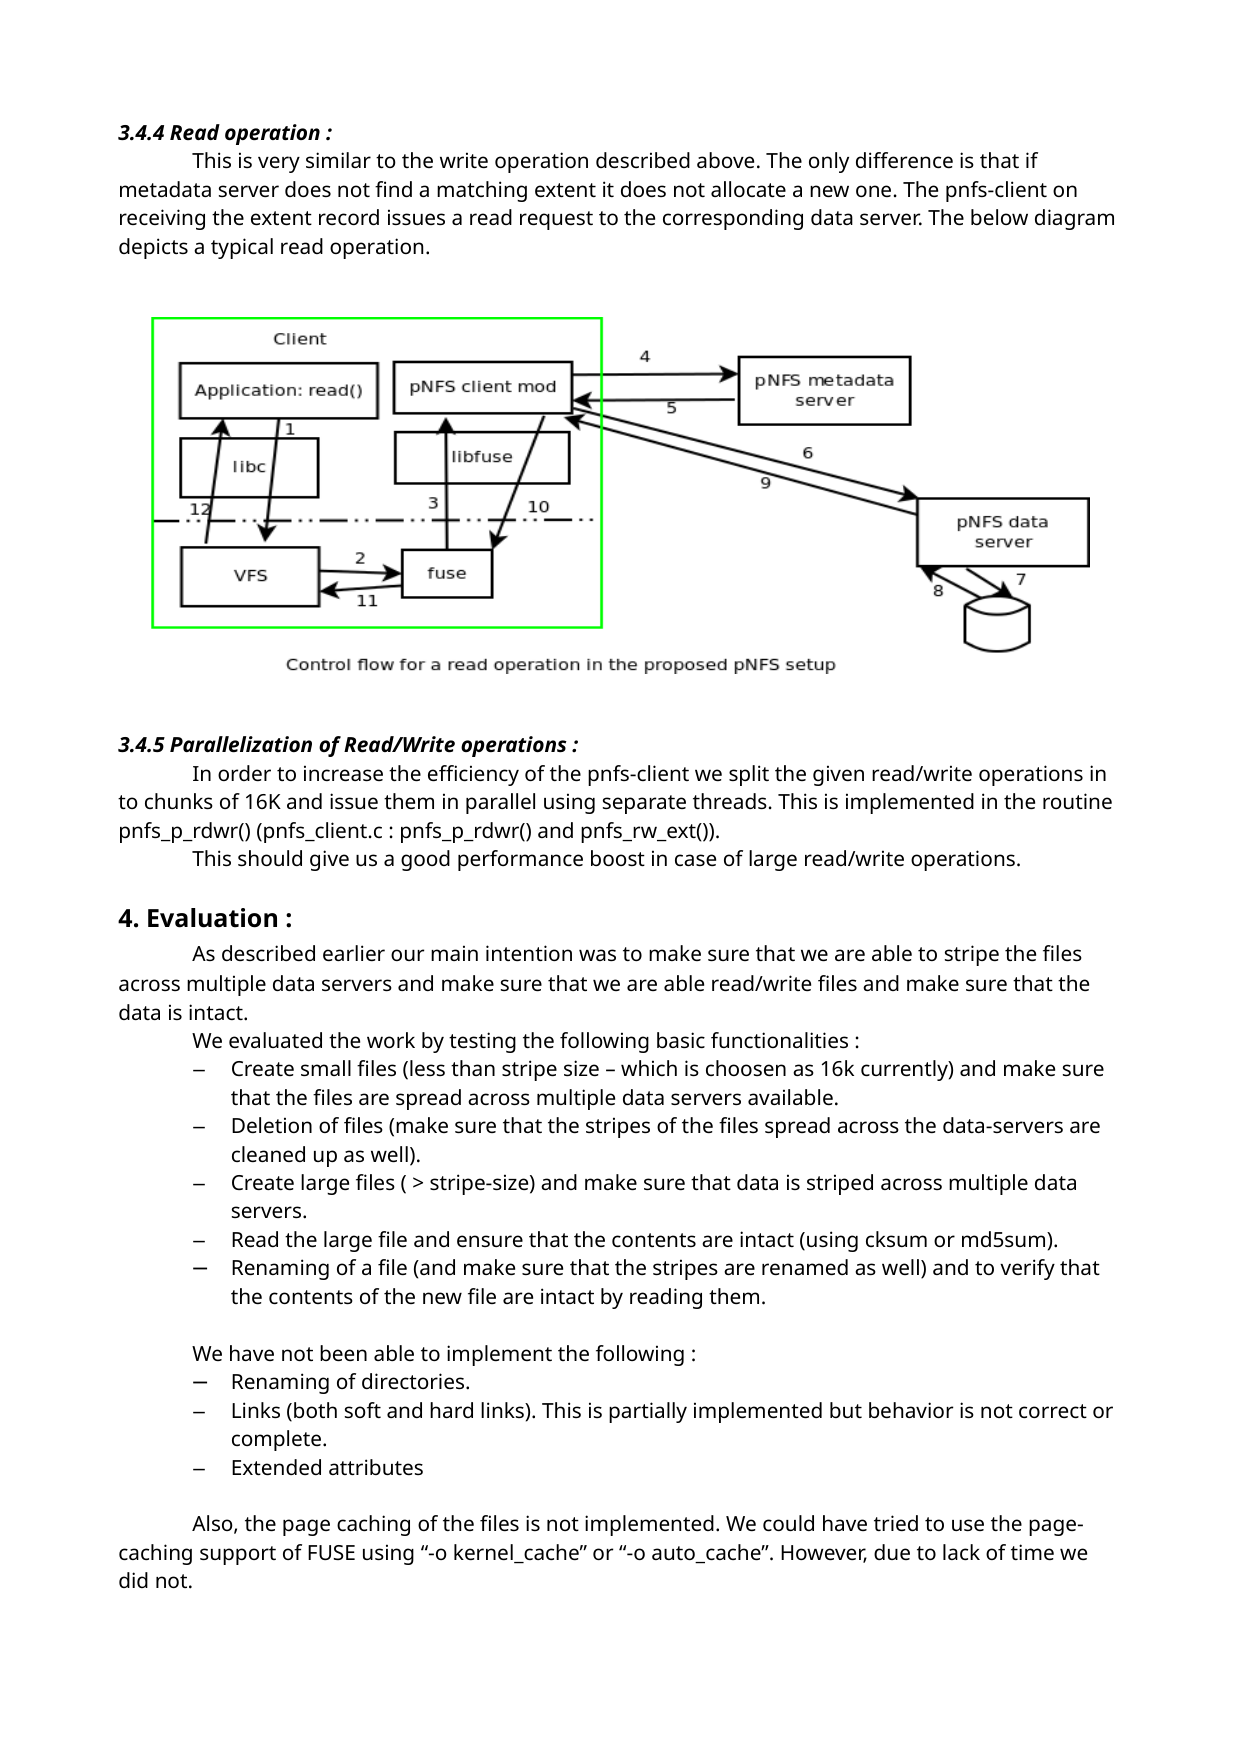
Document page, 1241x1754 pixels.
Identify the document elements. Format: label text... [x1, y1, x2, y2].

text Also, the page caching of the files is not implemented. We could have tried to use the page-caching support of FUSE using “-o kernel_cache” or “-o auto_cache”. However, due to lack of time we did not. [118, 1509, 1122, 1595]
text 4. Evaluation : [118, 901, 1122, 935]
text We evaluated the work by testing the following basic functionalities : [118, 1026, 1122, 1054]
list Renaming of a file (and make sure that the stripes are renamed as well) and to verify that the contents of the new file are intact by reading them. [193, 1253, 1122, 1310]
text We have not been able to implement the following : [118, 1339, 1122, 1367]
text In order to increase the efficiency of the pnfs-client we split the given read/write operations in to chunks of 16K and issue them in parallel using separate threads. This is implemented in the routine pnfs_p_rdwr() (pnfs_client.c : pnfs_p_rdwr() and pnfs_rw_ext()). This should give us a good performance boost in case of large read/write operations. [118, 759, 1122, 873]
text This is very similar to the write operation described above. The only difference is that if metadata server does not find a matching extent it does not allocate a new one. The pnfs-client on receiving the extent record issues a read request to the corresponding data server. The below diagram depicts a typical read operation. [118, 147, 1122, 260]
list Links (both soft and hard links). This is partially implemented but behavior is not correct or complete. [193, 1396, 1122, 1453]
list Deletion of files (make sure that the stripes of the files spread across the data-servers are cleaned up as well). [193, 1111, 1122, 1168]
list Read the large file and ensure that the contents are intact (using cksum or md5sum). [193, 1225, 1122, 1253]
list Create large files ( > stripe-size) and make sure that data is striped across multiple data servers. [193, 1168, 1122, 1225]
text 3.4.5 Parallelization of Read/Write operations : [118, 730, 1122, 759]
picture [150, 317, 1090, 674]
list Create small files (less than stripe size – which is choosen as 16k currently) and make sure that the files are spread across multiple data servers available. [193, 1054, 1122, 1111]
list Renaming of directories. [193, 1367, 1122, 1396]
list Extended attributes [193, 1453, 1122, 1481]
text 3.4.4 Read operation : [118, 118, 1122, 147]
text As described earlier our main intention was to make sure that we are able to stripe the files across multiple data servers and make sure that we are able read/write files and make sure that the data is intact. [118, 935, 1122, 1026]
